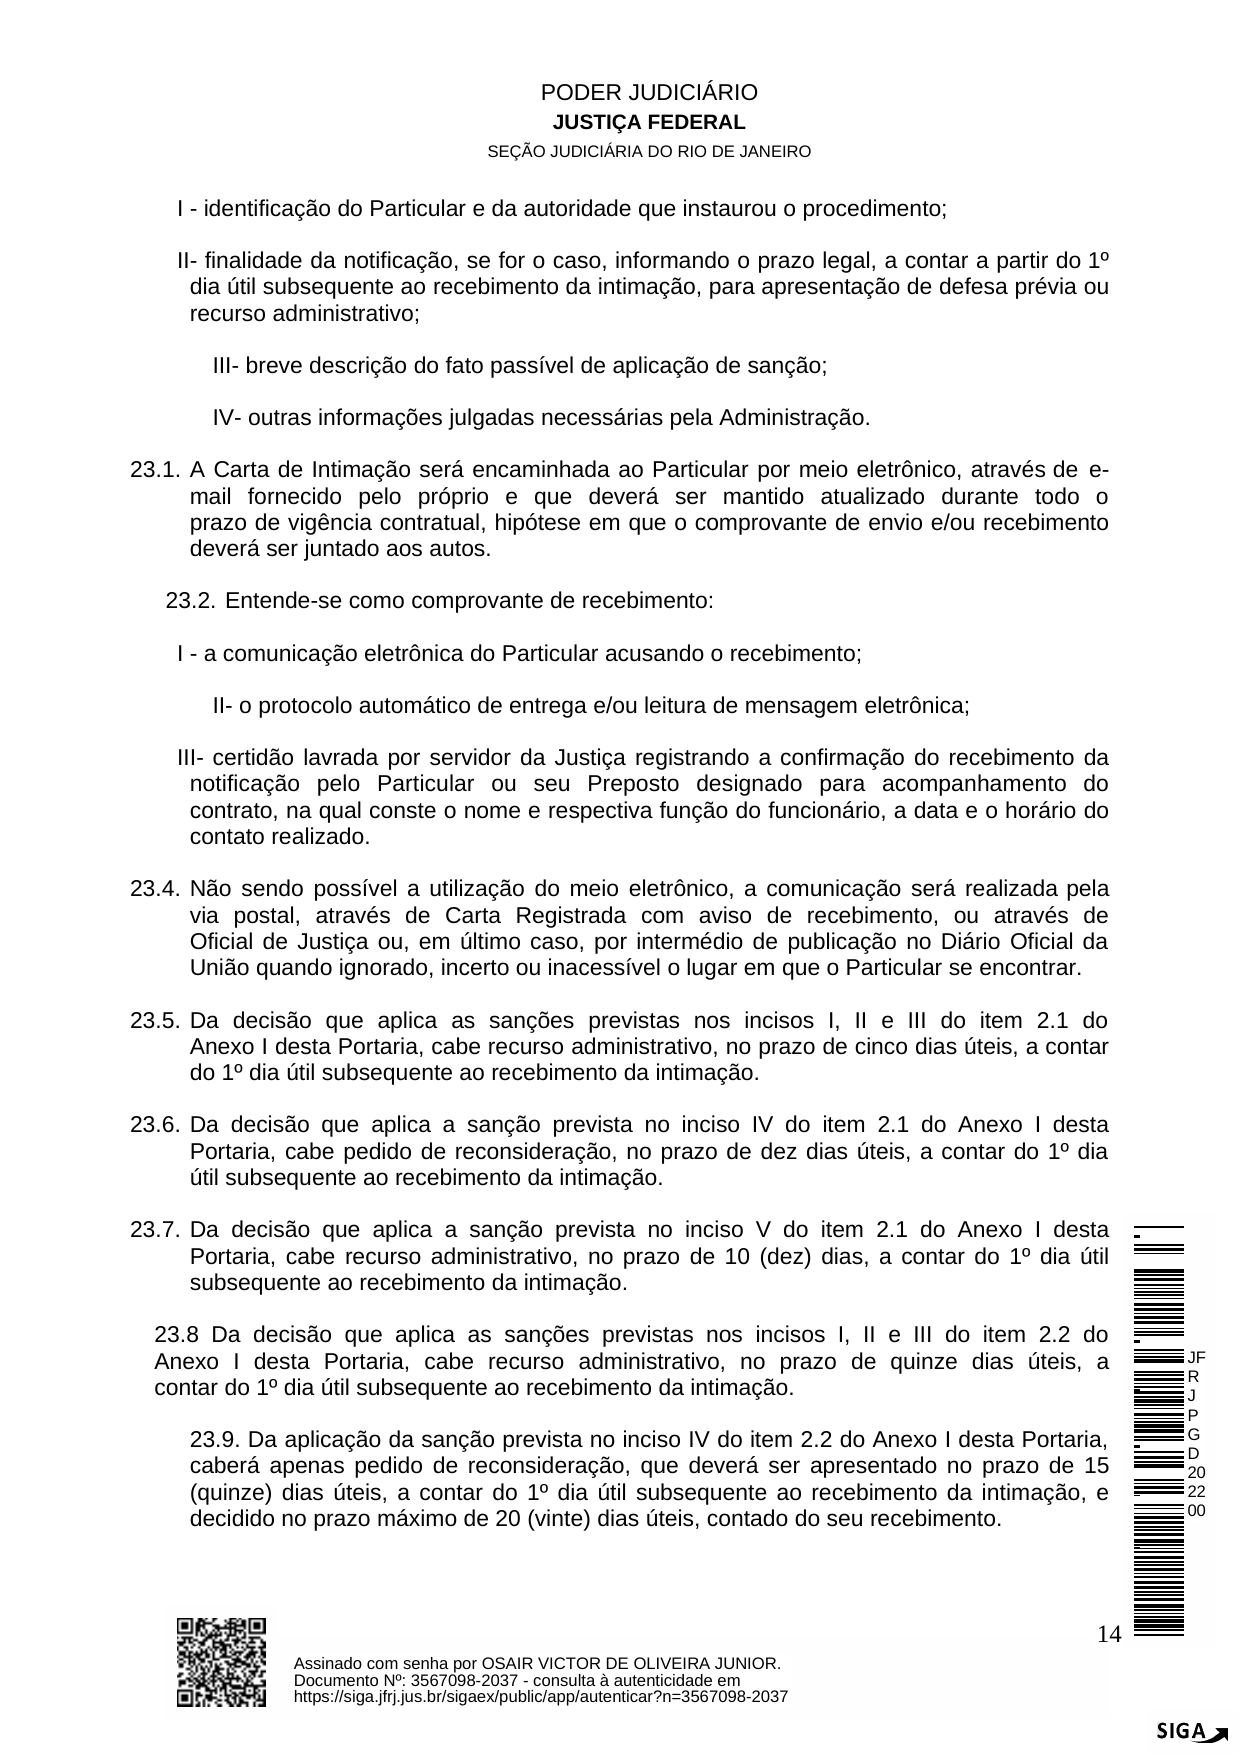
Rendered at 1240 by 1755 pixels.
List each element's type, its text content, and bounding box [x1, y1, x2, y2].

text 23.9. Da aplicação da sanção prevista no inciso IV do item 2.2 do Anexo I desta Portaria, caberá apenas pedido de reconsideração, que deverá ser apresentado no prazo de 15 (quinze) dias úteis, a contar do 1º dia útil subsequente ao recebimento da intimação, e decidido no prazo máximo de 20 (vinte) dias úteis, contado do seu recebimento. [189, 1426, 1109, 1532]
list Da decisão que aplica as sanções previstas nos incisos I, II e III do item 2.1 do Anexo I desta Portaria, cabe recurso administrativo, no prazo de cinco dias úteis, a contar do 1º dia útil subsequente ao recebimento da intimação. [154, 1007, 1109, 1086]
list - breve descrição do fato passível de aplicação de sanção; [212, 352, 1227, 378]
list - outras informações julgadas necessárias pela Administração. [212, 404, 1227, 430]
list - certidão lavrada por servidor da Justiça registrando a confirmação do recebimento da notificação pelo Particular ou seu Preposto designado para acompanhamento do contrato, na qual conste o nome e respectiva função do funcionário, a data e o horário do contato realizado. [177, 744, 1109, 849]
list A Carta de Intimação será encaminhada ao Particular por meio eletrônico, através de e-mail fornecido pelo próprio e que deverá ser mantido atualizado durante todo o prazo de vigência contratual, hipótese em que o comprovante de envio e/ou recebimento deverá ser juntado aos autos. [154, 456, 1109, 562]
text JFRJPGD202200034A [1187, 1348, 1206, 1522]
list Entende-se como comprovante de recebimento: [189, 587, 1227, 614]
list Da decisão que aplica a sanção prevista no inciso V do item 2.1 do Anexo I desta Portaria, cabe recurso administrativo, no prazo de 10 (dez) dias, a contar do 1º dia útil subsequente ao recebimento da intimação. [154, 1216, 1109, 1295]
list - finalidade da notificação, se for o caso, informando o prazo legal, a contar a partir do 1º dia útil subsequente ao recebimento da intimação, para apresentação de defesa prévia ou recurso administrativo; [177, 247, 1109, 326]
list - a comunicação eletrônica do Particular acusando o recebimento; [177, 640, 1227, 666]
list - o protocolo automático de entrega e/ou leitura de mensagem eletrônica; [212, 692, 1227, 718]
subtitle 23.8 Da decisão que aplica as sanções previstas nos incisos I, II e III do item 2.2 do Anexo I desta Portaria, cabe recurso administrativo, no prazo de quinze dias úteis, a contar do 1º dia útil subsequente ao recebimento da intimação. [154, 1321, 1109, 1400]
list Não sendo possível a utilização do meio eletrônico, a comunicação será realizada pela via postal, através de Carta Registrada com aviso de recebimento, ou através de Oficial de Justiça ou, em último caso, por intermédio de publicação no Diário Oficial da União quando ignorado, incerto ou inacessível o lugar em que o Particular se encontrar. [154, 875, 1109, 981]
list - identificação do Particular e da autoridade que instaurou o procedimento; [177, 195, 1227, 221]
list Da decisão que aplica a sanção prevista no inciso IV do item 2.1 do Anexo I desta Portaria, cabe pedido de reconsideração, no prazo de dez dias úteis, a contar do 1º dia útil subsequente ao recebimento da intimação. [154, 1111, 1109, 1191]
